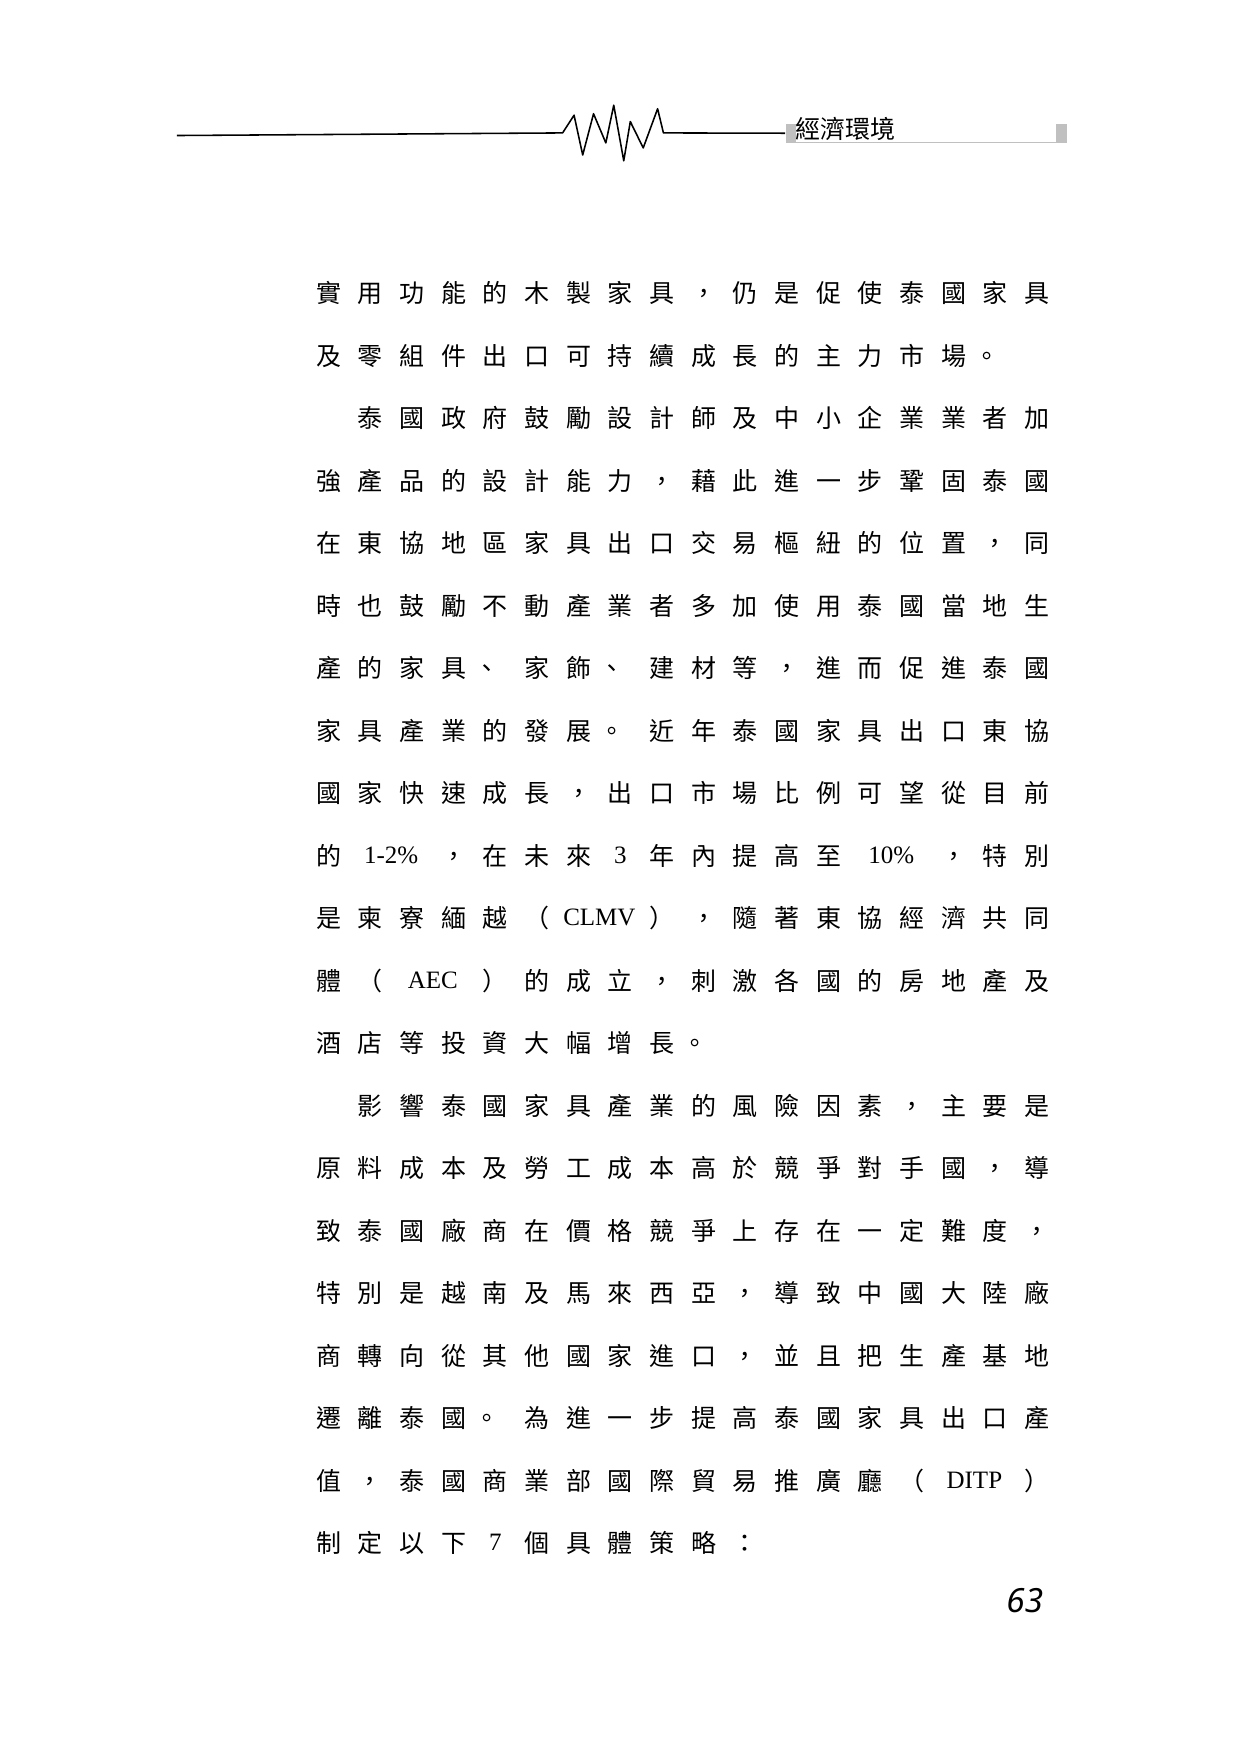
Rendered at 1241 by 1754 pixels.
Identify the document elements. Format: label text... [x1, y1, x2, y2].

text 實用功能的木製家具，仍是促使泰國家具及零組件出口可持續成長的主力市場。 [281, 250, 1058, 375]
text 泰國政府鼓勵設計師及中小企業業者加強產品的設計能力，藉此進一步鞏固泰國在東協地區家具出口交易樞紐的位置，同時也鼓勵不動產業者多加使用泰國當地生產的家具、家飾、建材等，進而促進泰國家具產業的發展。近年泰國家具出口東協國家快速成長，出口市場比例可望從目前的1-2%，在未來3年內提高至10%，特別是柬寮緬越（CLMV），隨著東協經濟共同體（AEC）的成立，刺激各國的房地產及酒店等投資大幅增長。 [281, 375, 1058, 1063]
text 影響泰國家具產業的風險因素，主要是原料成本及勞工成本高於競爭對手國，導致泰國廠商在價格競爭上存在一定難度，特別是越南及馬來西亞，導致中國大陸廠商轉向從其他國家進口，並且把生產基地遷離泰國。為進一步提高泰國家具出口產值，泰國商業部國際貿易推廣廳（DITP）制定以下7個具體策略： [281, 1063, 1058, 1563]
